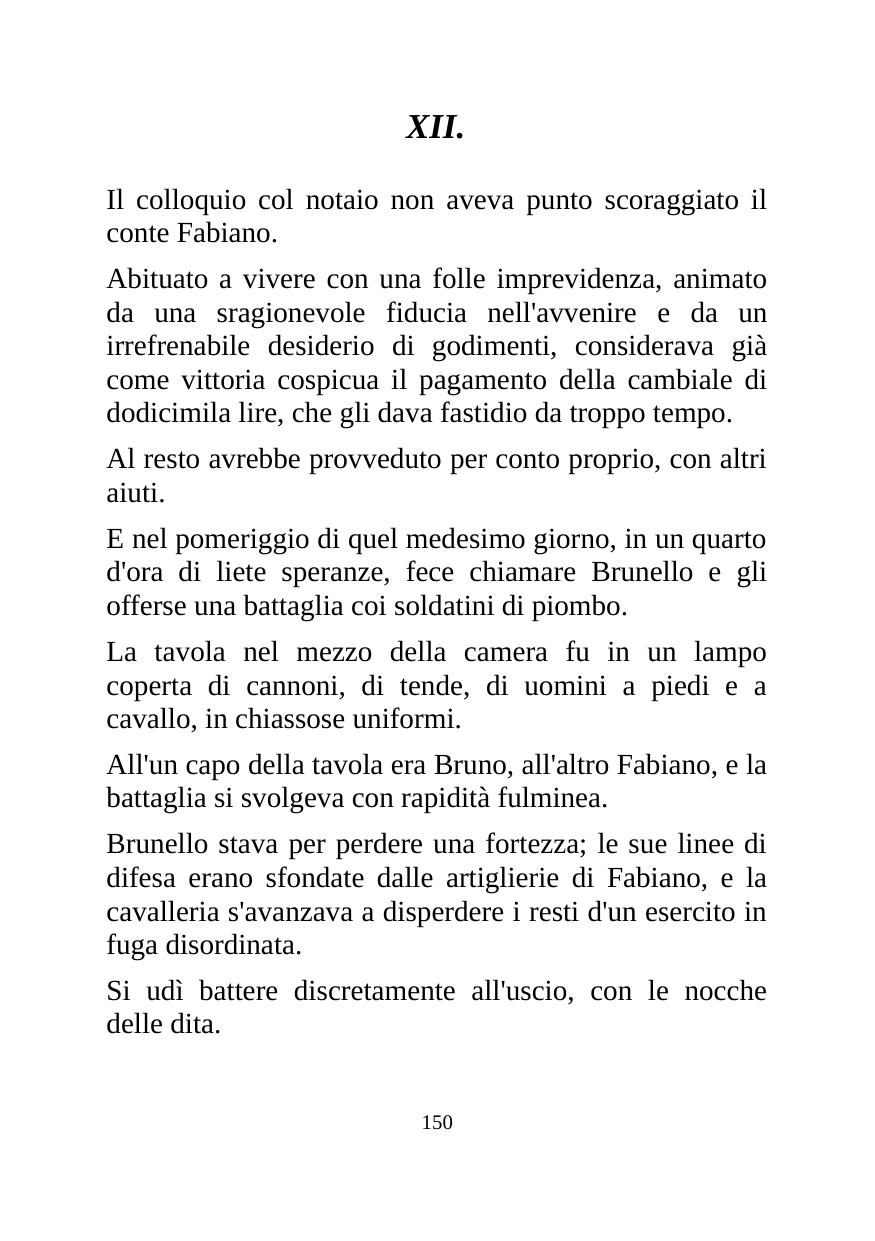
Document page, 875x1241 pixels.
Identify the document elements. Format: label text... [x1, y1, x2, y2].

text La tavola nel mezzo della camera fu in un lampo coperta di cannoni, di tende, di uomini a piedi e a cavallo, in chiassose uniformi. [106, 634, 768, 735]
text Si udì battere discretamente all'uscio, con le nocche delle dita. [106, 973, 768, 1040]
text Il colloquio col notaio non aveva punto scoraggiato il conte Fabiano. [106, 182, 768, 249]
text E nel pomeriggio di quel medesimo giorno, in un quarto d'ora di liete speranze, fece chiamare Brunello e gli offerse una battaglia coi soldatini di piombo. [106, 521, 768, 622]
text Abituato a vivere con una folle imprevidenza, animato da una sragionevole fiducia nell'avvenire e da un irrefrenabile desiderio di godimenti, considerava già come vittoria cospicua il pagamento della cambiale di dodicimila lire, che gli dava fastidio da troppo tempo. [106, 261, 768, 429]
subtitle XII. [106, 106, 768, 146]
text Al resto avrebbe provveduto per conto proprio, con altri aiuti. [106, 442, 768, 509]
text All'un capo della tavola era Bruno, all'altro Fabiano, e la battaglia si svolgeva con rapidità fulminea. [106, 747, 768, 814]
text Brunello stava per perdere una fortezza; le sue linee di difesa erano sfondate dalle artiglierie di Fabiano, e la cavalleria s'avanzava a disperdere i resti d'un esercito in fuga disordinata. [106, 827, 768, 961]
